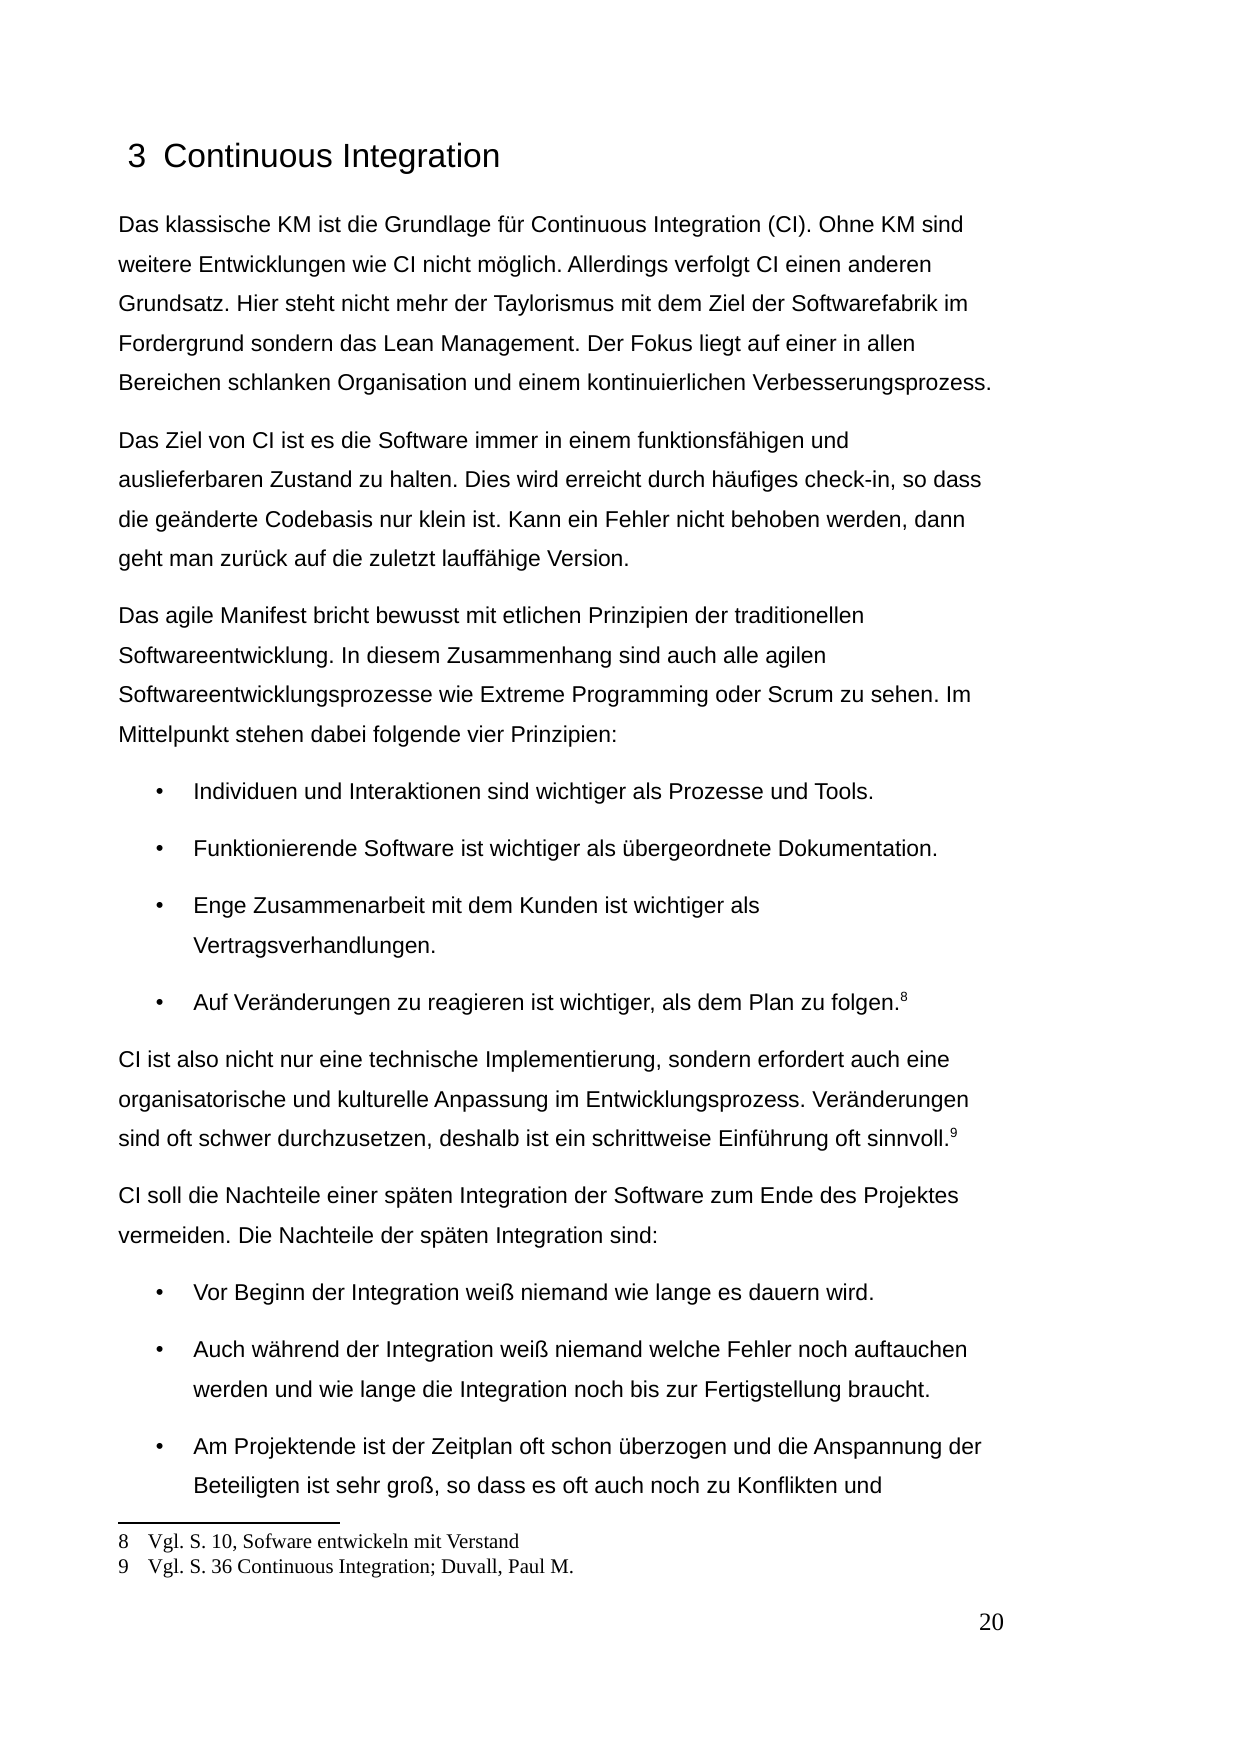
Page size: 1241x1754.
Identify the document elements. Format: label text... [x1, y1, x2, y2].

text Das Ziel von CI ist es die Software immer in einem funktionsfähigen und auslieferbaren Zustand zu halten. Dies wird erreicht durch häufiges check-in, so dass die geänderte Codebasis nur klein ist. Kann ein Fehler nicht behoben werden, dann geht man zurück auf die zuletzt lauffähige Version. [118, 427, 1004, 571]
list Vgl. S. 10, Sofware entwickeln mit Verstand [118, 1529, 1004, 1553]
text Das agile Manifest bricht bewusst mit etlichen Prinzipien der traditionellen Softwareentwicklung. In diesem Zusammenhang sind auch alle agilen Softwareentwicklungsprozesse wie Extreme Programming oder Scrum zu sehen. Im Mittelpunkt stehen dabei folgende vier Prinzipien: [118, 602, 1004, 747]
list Auf Veränderungen zu reagieren ist wichtiger, als dem Plan zu folgen. [156, 989, 1004, 1015]
list Individuen und Interaktionen sind wichtiger als Prozesse und Tools. [156, 778, 1004, 804]
list Enge Zusammenarbeit mit dem Kunden ist wichtiger als Vertragsverhandlungen. [156, 892, 1004, 958]
text Vgl. S. 36 Continuous Integration; Duvall, Paul M. [118, 1553, 1004, 1578]
text CI ist also nicht nur eine technische Implementierung, sondern erfordert auch eine organisatorische und kulturelle Anpassung im Entwicklungsprozess. Veränderungen sind oft schwer durchzusetzen, deshalb ist ein schrittweise Einführung oft sinnvoll. [118, 1046, 1004, 1151]
text Das klassische KM ist die Grundlage für Continuous Integration (CI). Ohne KM sind weitere Entwicklungen wie CI nicht möglich. Allerdings verfolgt CI einen anderen Grundsatz. Hier steht nicht mehr der Taylorismus mit dem Ziel der Softwarefabrik im Fordergrund sondern das Lean Management. Der Fokus liegt auf einer in allen Bereichen schlanken Organisation und einem kontinuierlichen Verbesserungsprozess. [118, 211, 1004, 396]
list Vor Beginn der Integration weiß niemand wie lange es dauern wird. [156, 1279, 1004, 1305]
text CI soll die Nachteile einer späten Integration der Software zum Ende des Projektes vermeiden. Die Nachteile der späten Integration sind: [118, 1182, 1004, 1248]
subtitle Continuous Integration [118, 136, 1004, 174]
list Funktionierende Software ist wichtiger als übergeordnete Dokumentation. [156, 835, 1004, 861]
list Am Projektende ist der Zeitplan oft schon überzogen und die Anspannung der Beteiligten ist sehr groß, so dass es oft auch noch zu Konflikten und [156, 1433, 1004, 1498]
list Auch während der Integration weiß niemand welche Fehler noch auftauchen werden und wie lange die Integration noch bis zur Fertigstellung braucht. [156, 1336, 1004, 1402]
